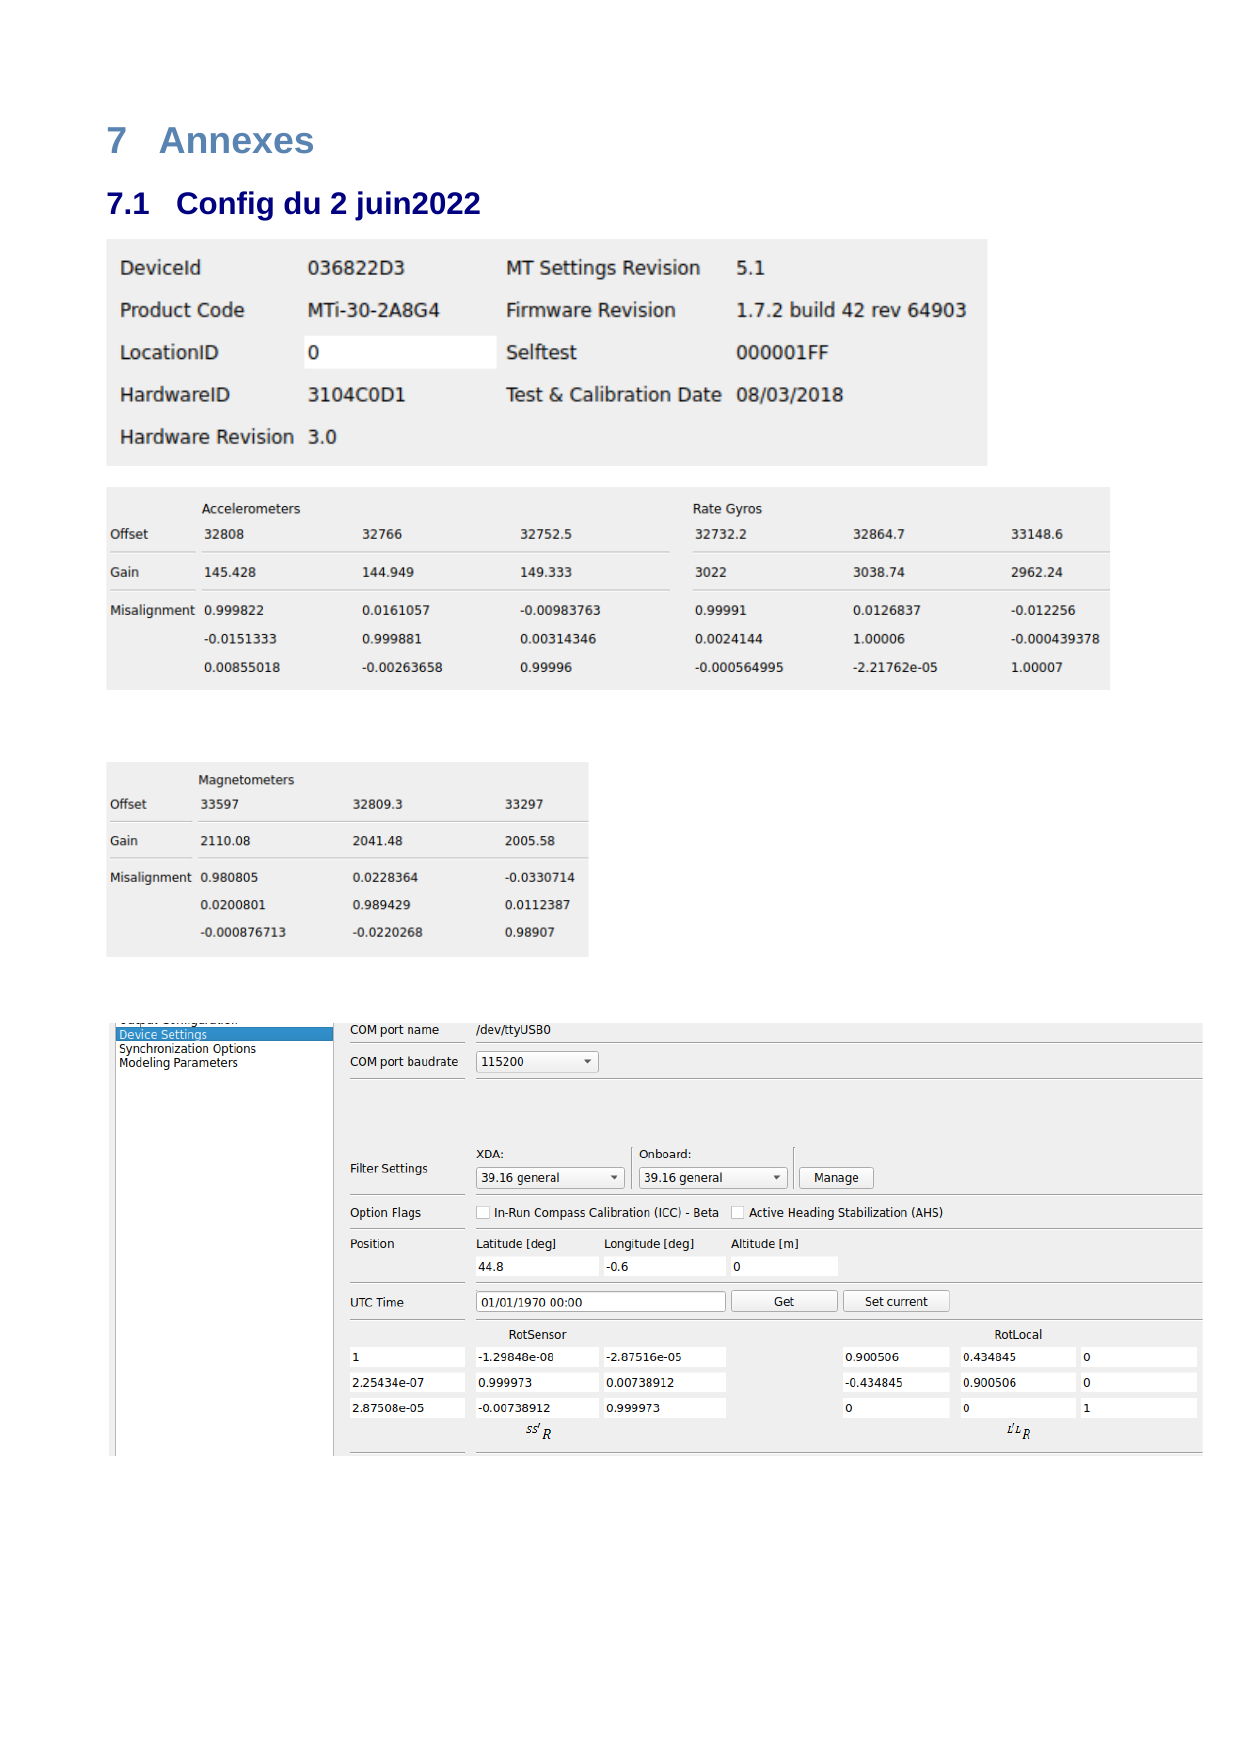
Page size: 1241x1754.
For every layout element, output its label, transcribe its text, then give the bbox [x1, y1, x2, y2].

picture [106, 487, 1111, 690]
subtitle Annexes [106, 118, 1152, 161]
picture [109, 1023, 1203, 1456]
picture [106, 762, 589, 957]
subtitle Config du 2 juin2022 [106, 185, 1152, 221]
picture [106, 239, 988, 466]
